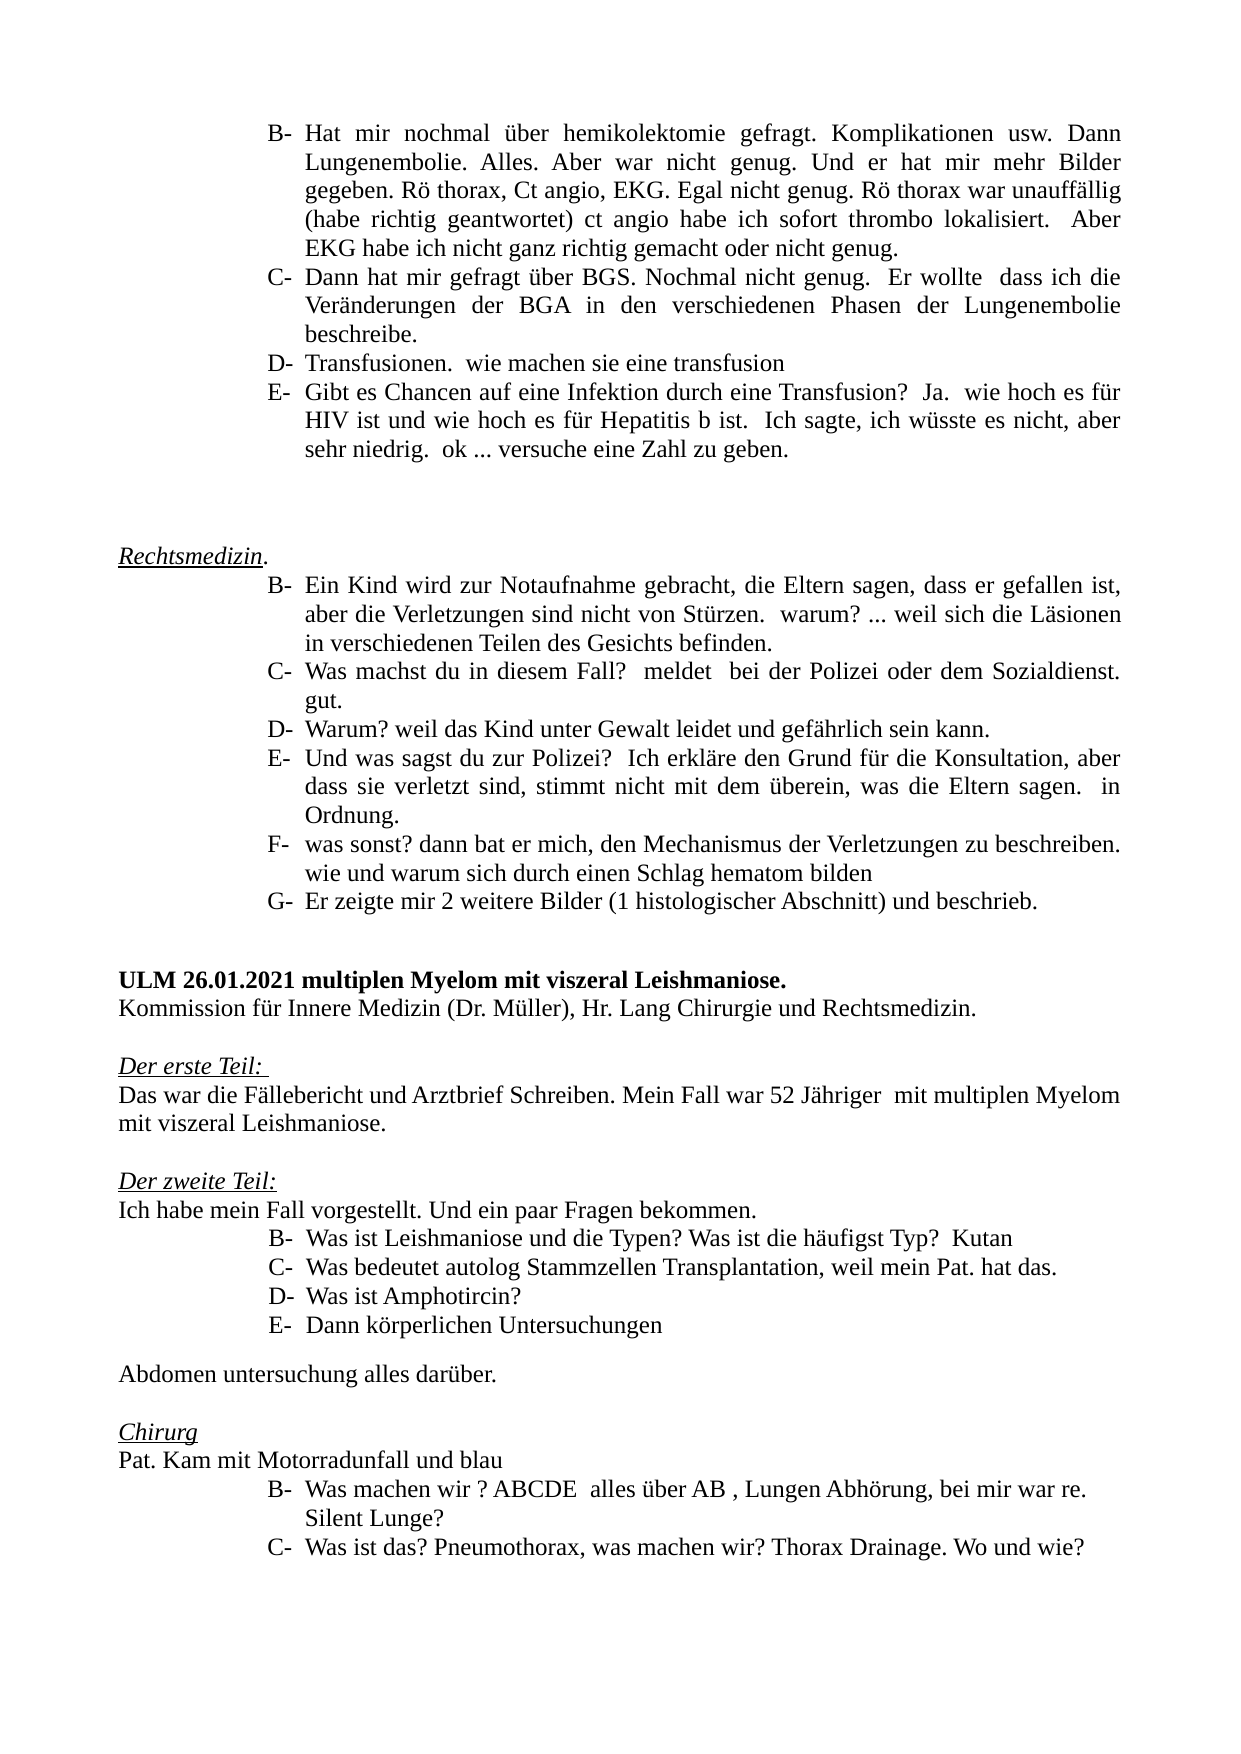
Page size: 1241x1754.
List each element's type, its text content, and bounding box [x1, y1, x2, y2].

text Rechtsmedizin. [118, 541, 1122, 570]
text Chirurg [118, 1417, 1122, 1446]
list Was ist das? Pneumothorax, was machen wir? Thorax Drainage. Wo und wie? [267, 1532, 1122, 1561]
text Der zweite Teil: [118, 1166, 1122, 1195]
list Was bedeutet autolog Stammzellen Transplantation, weil mein Pat. hat das. [268, 1252, 1122, 1281]
list Was ist Leishmaniose und die Typen? Was ist die häufigst Typ? Kutan [268, 1223, 1122, 1252]
text ULM 26.01.2021 multiplen Myelom mit viszeral Leishmaniose. [118, 965, 1122, 993]
list Dann körperlichen Untersuchungen [268, 1310, 1122, 1338]
list Gibt es Chancen auf eine Infektion durch eine Transfusion? Ja. wie hoch es für HIV ist und wie hoch es für Hepatitis b ist. Ich sagte, ich wüsste es nicht, aber sehr niedrig. ok ... versuche eine Zahl zu geben. [267, 377, 1122, 463]
list Transfusionen. wie machen sie eine transfusion [267, 348, 1122, 377]
list Dann hat mir gefragt über BGS. Nochmal nicht genug. Er wollte dass ich die Veränderungen der BGA in den verschiedenen Phasen der Lungenembolie beschreibe. [267, 262, 1122, 348]
list Er zeigte mir 2 weitere Bilder (1 histologischer Abschnitt) und beschrieb. [267, 886, 1122, 915]
text Pat. Kam mit Motorradunfall und blau [118, 1446, 1122, 1474]
text Der erste Teil: [118, 1051, 1122, 1080]
text Kommission für Innere Medizin (Dr. Müller), Hr. Lang Chirurgie und Rechtsmedizin. [118, 993, 1122, 1022]
list Und was sagst du zur Polizei? Ich erkläre den Grund für die Konsultation, aber dass sie verletzt sind, stimmt nicht mit dem überein, was die Eltern sagen. in Ordnung. [267, 743, 1122, 829]
text Abdomen untersuchung alles darüber. [118, 1359, 1122, 1388]
list Hat mir nochmal über hemikolektomie gefragt. Komplikationen usw. Dann Lungenembolie. Alles. Aber war nicht genug. Und er hat mir mehr Bilder gegeben. Rö thorax, Ct angio, EKG. Egal nicht genug. Rö thorax war unauffällig (habe richtig geantwortet) ct angio habe ich sofort thrombo lokalisiert. Aber EKG habe ich nicht ganz richtig gemacht oder nicht genug. [267, 118, 1122, 262]
text Ich habe mein Fall vorgestellt. Und ein paar Fragen bekommen. [118, 1195, 1122, 1223]
list Warum? weil das Kind unter Gewalt leidet und gefährlich sein kann. [267, 714, 1122, 743]
list Was machst du in diesem Fall? meldet bei der Polizei oder dem Sozialdienst. gut. [267, 656, 1122, 714]
list Ein Kind wird zur Notaufnahme gebracht, die Eltern sagen, dass er gefallen ist, aber die Verletzungen sind nicht von Stürzen. warum? ... weil sich die Läsionen in verschiedenen Teilen des Gesichts befinden. [267, 570, 1122, 656]
list was sonst? dann bat er mich, den Mechanismus der Verletzungen zu beschreiben. wie und warum sich durch einen Schlag hematom bilden [267, 829, 1122, 886]
list Was machen wir ? ABCDE alles über AB , Lungen Abhörung, bei mir war re. Silent Lunge? [267, 1474, 1122, 1532]
text Das war die Fällebericht und Arztbrief Schreiben. Mein Fall war 52 Jähriger mit multiplen Myelom mit viszeral Leishmaniose. [118, 1080, 1122, 1137]
list Was ist Amphotircin? [268, 1281, 1122, 1310]
